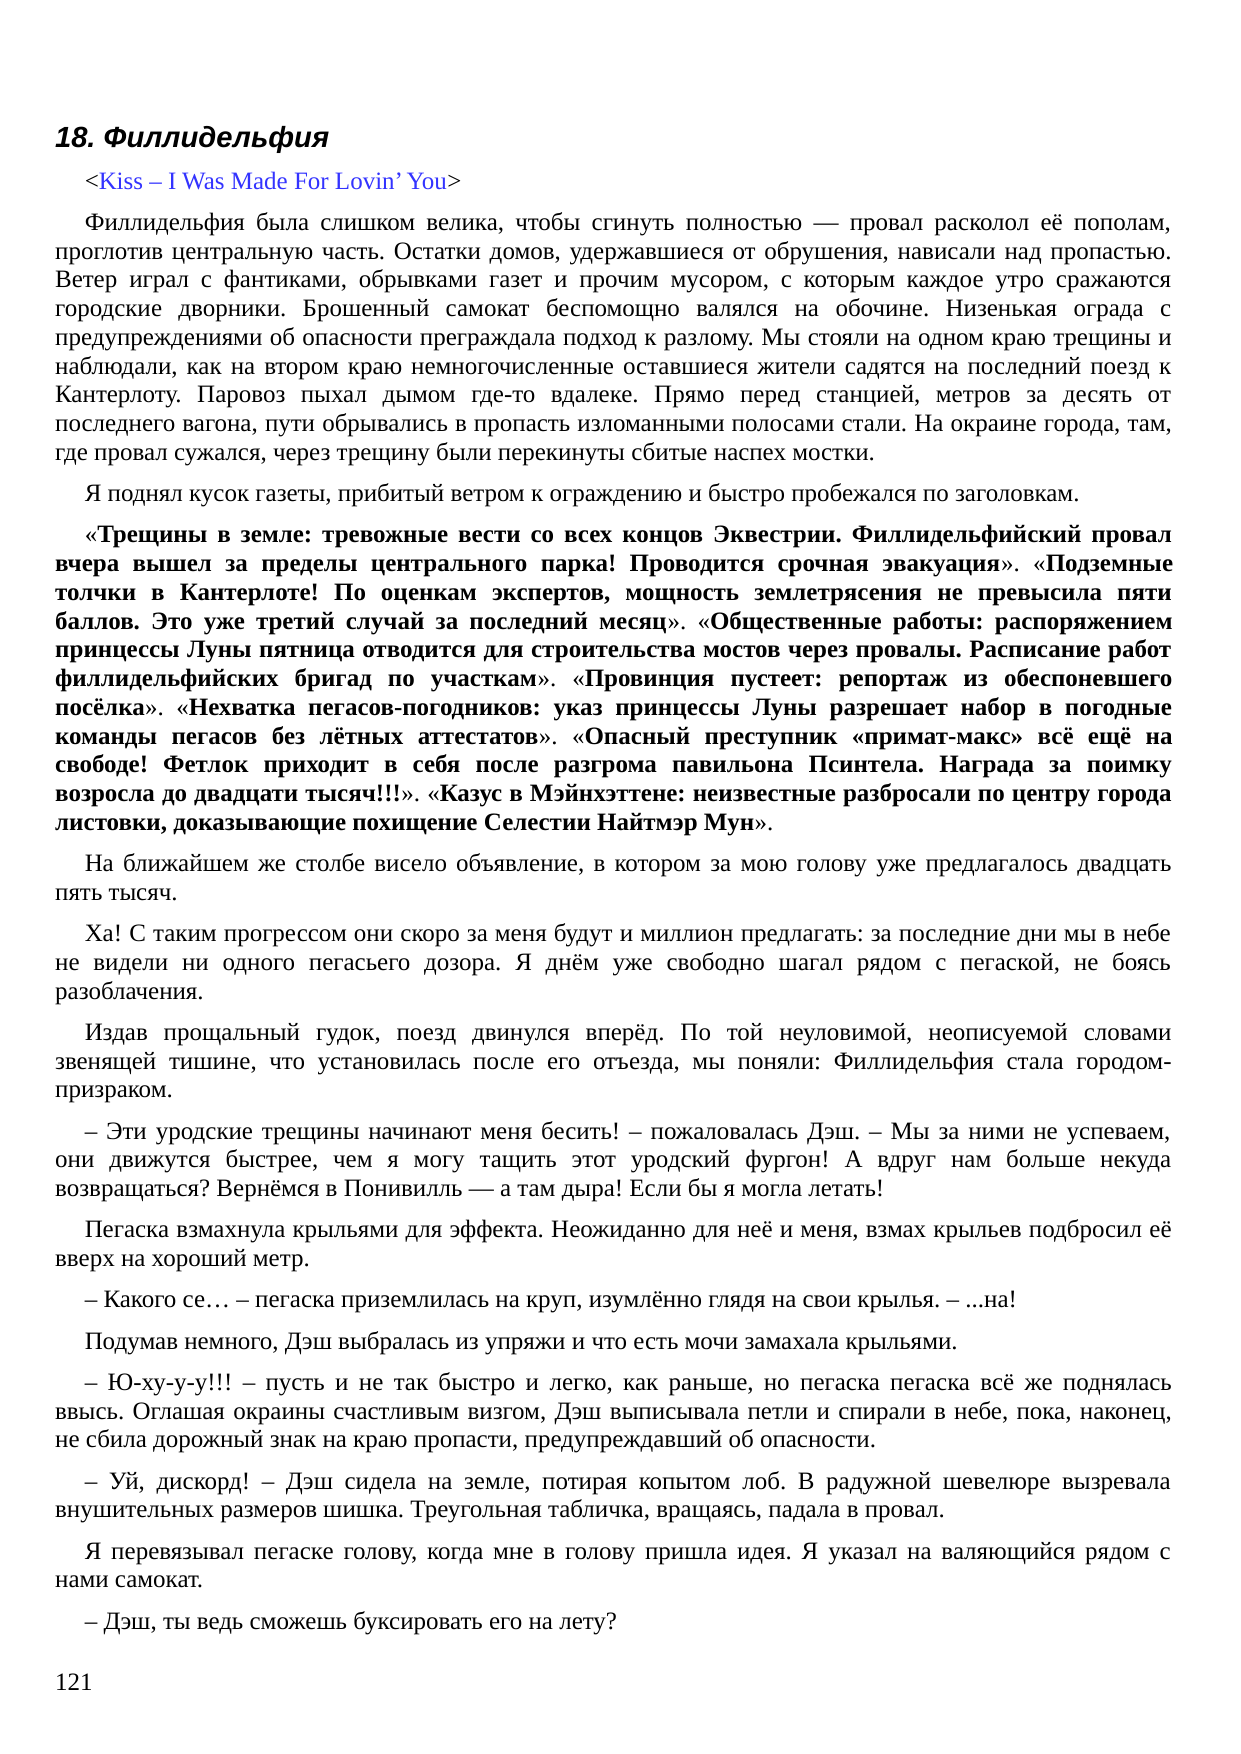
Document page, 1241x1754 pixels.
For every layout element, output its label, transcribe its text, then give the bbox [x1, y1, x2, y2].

text «Трещины в земле: тревожные вести со всех концов Эквестрии. Филлидельфийский провал вчера вышел за пределы центрального парка! Проводится срочная эвакуация». «Подземные толчки в Кантерлоте! По оценкам экспертов, мощность землетрясения не превысила пяти баллов. Это уже третий случай за последний месяц». «Общественные работы: распоряжением принцессы Луны пятница отводится для строительства мостов через провалы. Расписание работ филлидельфийских бригад по участкам». «Провинция пустеет: репортаж из обеспоневшего посёлка». «Нехватка пегасов-погодников: указ принцессы Луны разрешает набор в погодные команды пегасов без лётных аттестатов». «Опасный преступник «примат-макс» всё ещё на свободе! Фетлок приходит в себя после разгрома павильона Псинтела. Награда за поимку возросла до двадцати тысяч!!!». «Казус в Мэйнхэттене: неизвестные разбросали по центру города листовки, доказывающие похищение Селестии Найтмэр Мун». [55, 519, 1173, 836]
text – Эти уродские трещины начинают меня бесить! – пожаловалась Дэш. – Мы за ними не успеваем, они движутся быстрее, чем я могу тащить этот уродский фургон! А вдруг нам больше некуда возвращаться? Вернёмся в Понивилль — а там дыра! Если бы я могла летать! [55, 1116, 1173, 1202]
text На ближайшем же столбе висело объявление, в котором за мою голову уже предлагалось двадцать пять тысяч. [55, 848, 1173, 906]
text Ха! С таким прогрессом они скоро за меня будут и миллион предлагать: за последние дни мы в небе не видели ни одного пегасьего дозора. Я днём уже свободно шагал рядом с пегаской, не боясь разоблачения. [55, 918, 1173, 1004]
text – Ю-ху-у-у!!! – пусть и не так быстро и легко, как раньше, но пегаска пегаска всё же поднялась ввысь. Оглашая окраины счастливым визгом, Дэш выписывала петли и спирали в небе, пока, наконец, не сбила дорожный знак на краю пропасти, предупреждавший об опасности. [55, 1367, 1173, 1453]
text <Kiss – I Was Made For Lovin’ You> [55, 166, 1173, 194]
text Издав прощальный гудок, поезд двинулся вперёд. По той неуловимой, неописуемой словами звенящей тишине, что установилась после его отъезда, мы поняли: Филлидельфия стала городом-призраком. [55, 1017, 1173, 1103]
text – Какого се… – пегаска приземлилась на круп, изумлённо глядя на свои крылья. – ...на! [55, 1284, 1173, 1313]
text Филлидельфия была слишком велика, чтобы сгинуть полностью — провал расколол её пополам, проглотив центральную часть. Остатки домов, удержавшиеся от обрушения, нависали над пропастью. Ветер играл с фантиками, обрывками газет и прочим мусором, с которым каждое утро сражаются городские дворники. Брошенный самокат беспомощно валялся на обочине. Низенькая ограда с предупреждениями об опасности преграждала подход к разлому. Мы стояли на одном краю трещины и наблюдали, как на втором краю немногочисленные оставшиеся жители садятся на последний поезд к Кантерлоту. Паровоз пыхал дымом где-то вдалеке. Прямо перед станцией, метров за десять от последнего вагона, пути обрывались в пропасть изломанными полосами стали. На окраине города, там, где провал сужался, через трещину были перекинуты сбитые наспех мостки. [55, 207, 1173, 466]
text Я поднял кусок газеты, прибитый ветром к ограждению и быстро пробежался по заголовкам. [55, 478, 1173, 507]
subtitle 18. Филлидельфия [55, 120, 1173, 153]
text Пегаска взмахнула крыльями для эффекта. Неожиданно для неё и меня, взмах крыльев подбросил её вверх на хороший метр. [55, 1214, 1173, 1272]
text Подумав немного, Дэш выбралась из упряжи и что есть мочи замахала крыльями. [55, 1326, 1173, 1354]
text – Уй, дискорд! – Дэш сидела на земле, потирая копытом лоб. В радужной шевелюре вызревала внушительных размеров шишка. Треугольная табличка, вращаясь, падала в провал. [55, 1466, 1173, 1523]
text Я перевязывал пегаске голову, когда мне в голову пришла идея. Я указал на валяющийся рядом с нами самокат. [55, 1536, 1173, 1593]
text – Дэш, ты ведь сможешь буксировать его на лету? [55, 1606, 1173, 1634]
